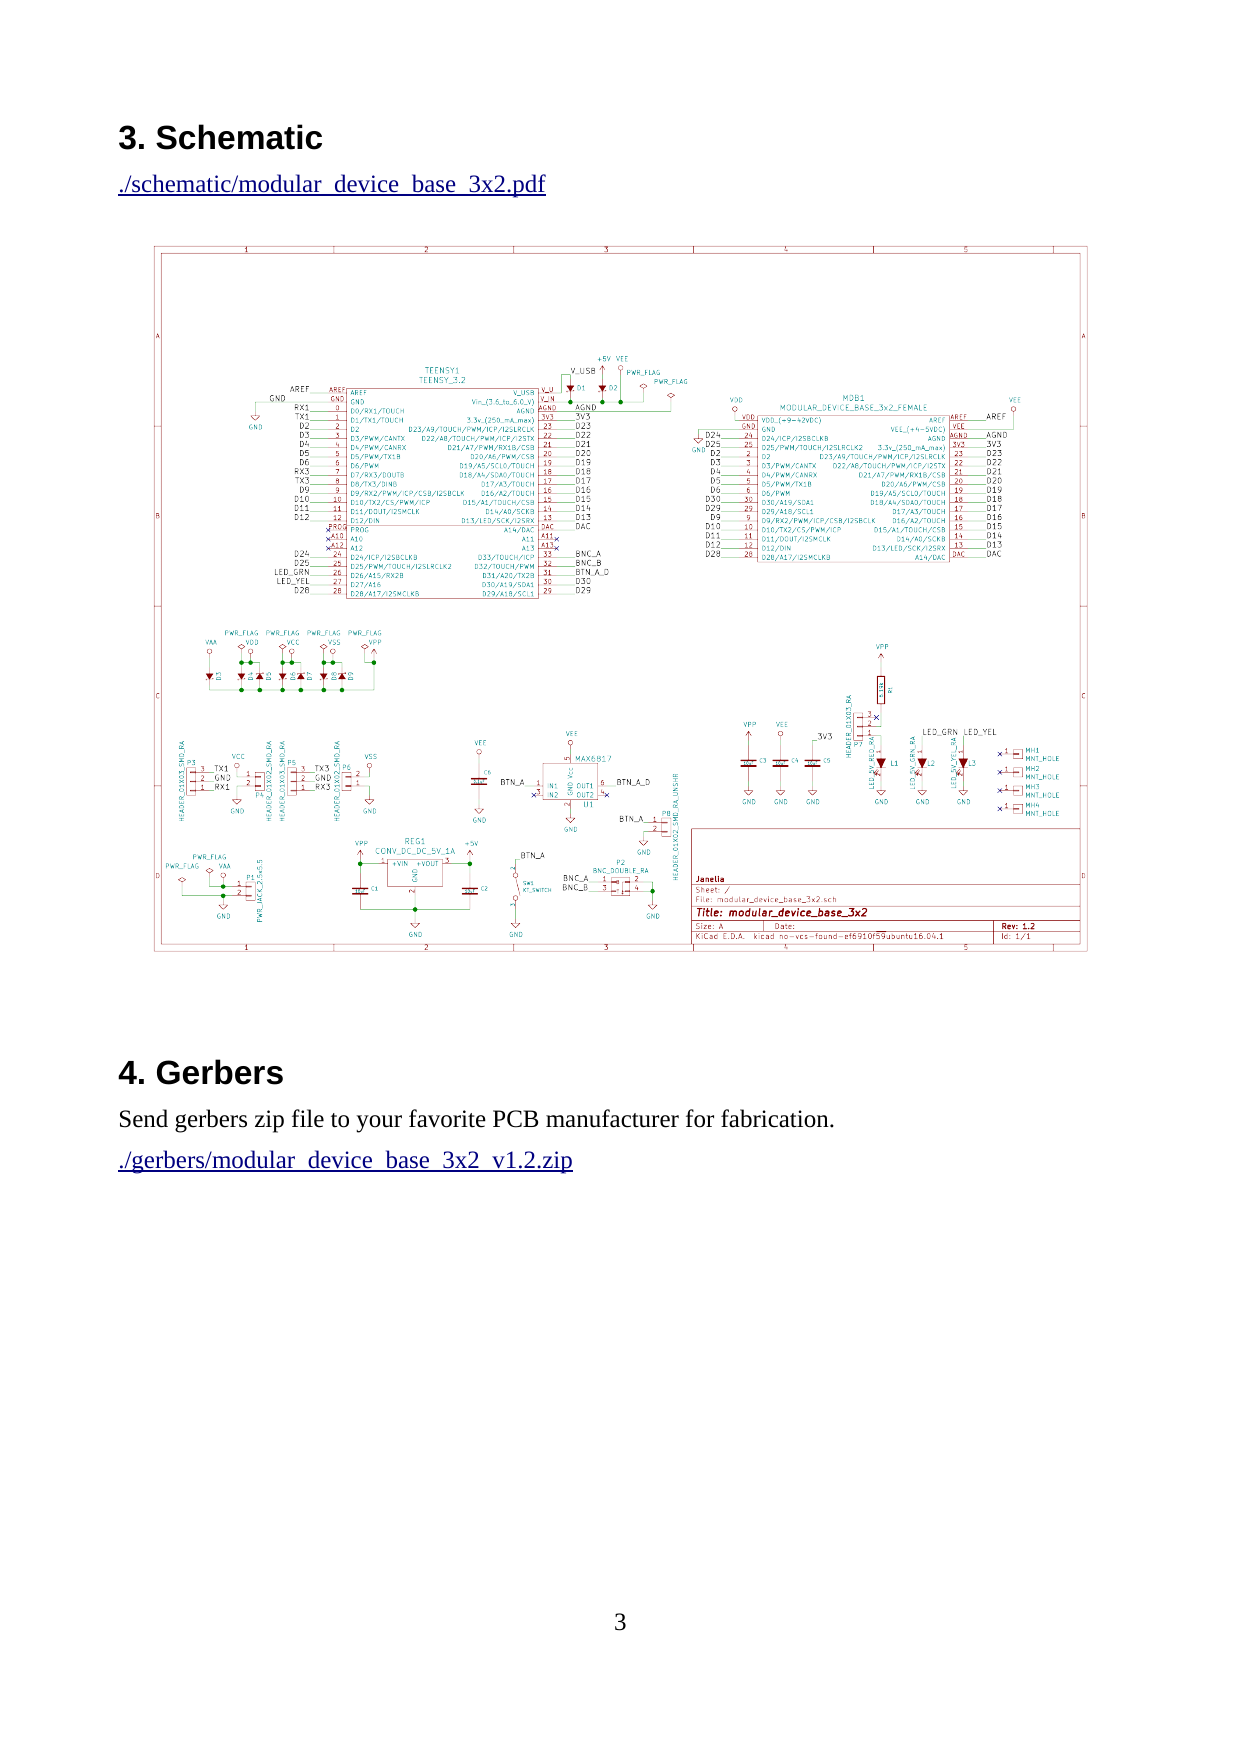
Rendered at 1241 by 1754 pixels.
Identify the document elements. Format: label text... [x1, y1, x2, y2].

subtitle Schematic [118, 118, 1122, 157]
text ./schematic/modular_device_base_3x2.pdf [118, 169, 1122, 198]
text Send gerbers zip file to your favorite PCB manufacturer for fabrication. [118, 1104, 1122, 1133]
text ./gerbers/modular_device_base_3x2_v1.2.zip [118, 1145, 1122, 1174]
subtitle Gerbers [118, 1053, 1122, 1091]
